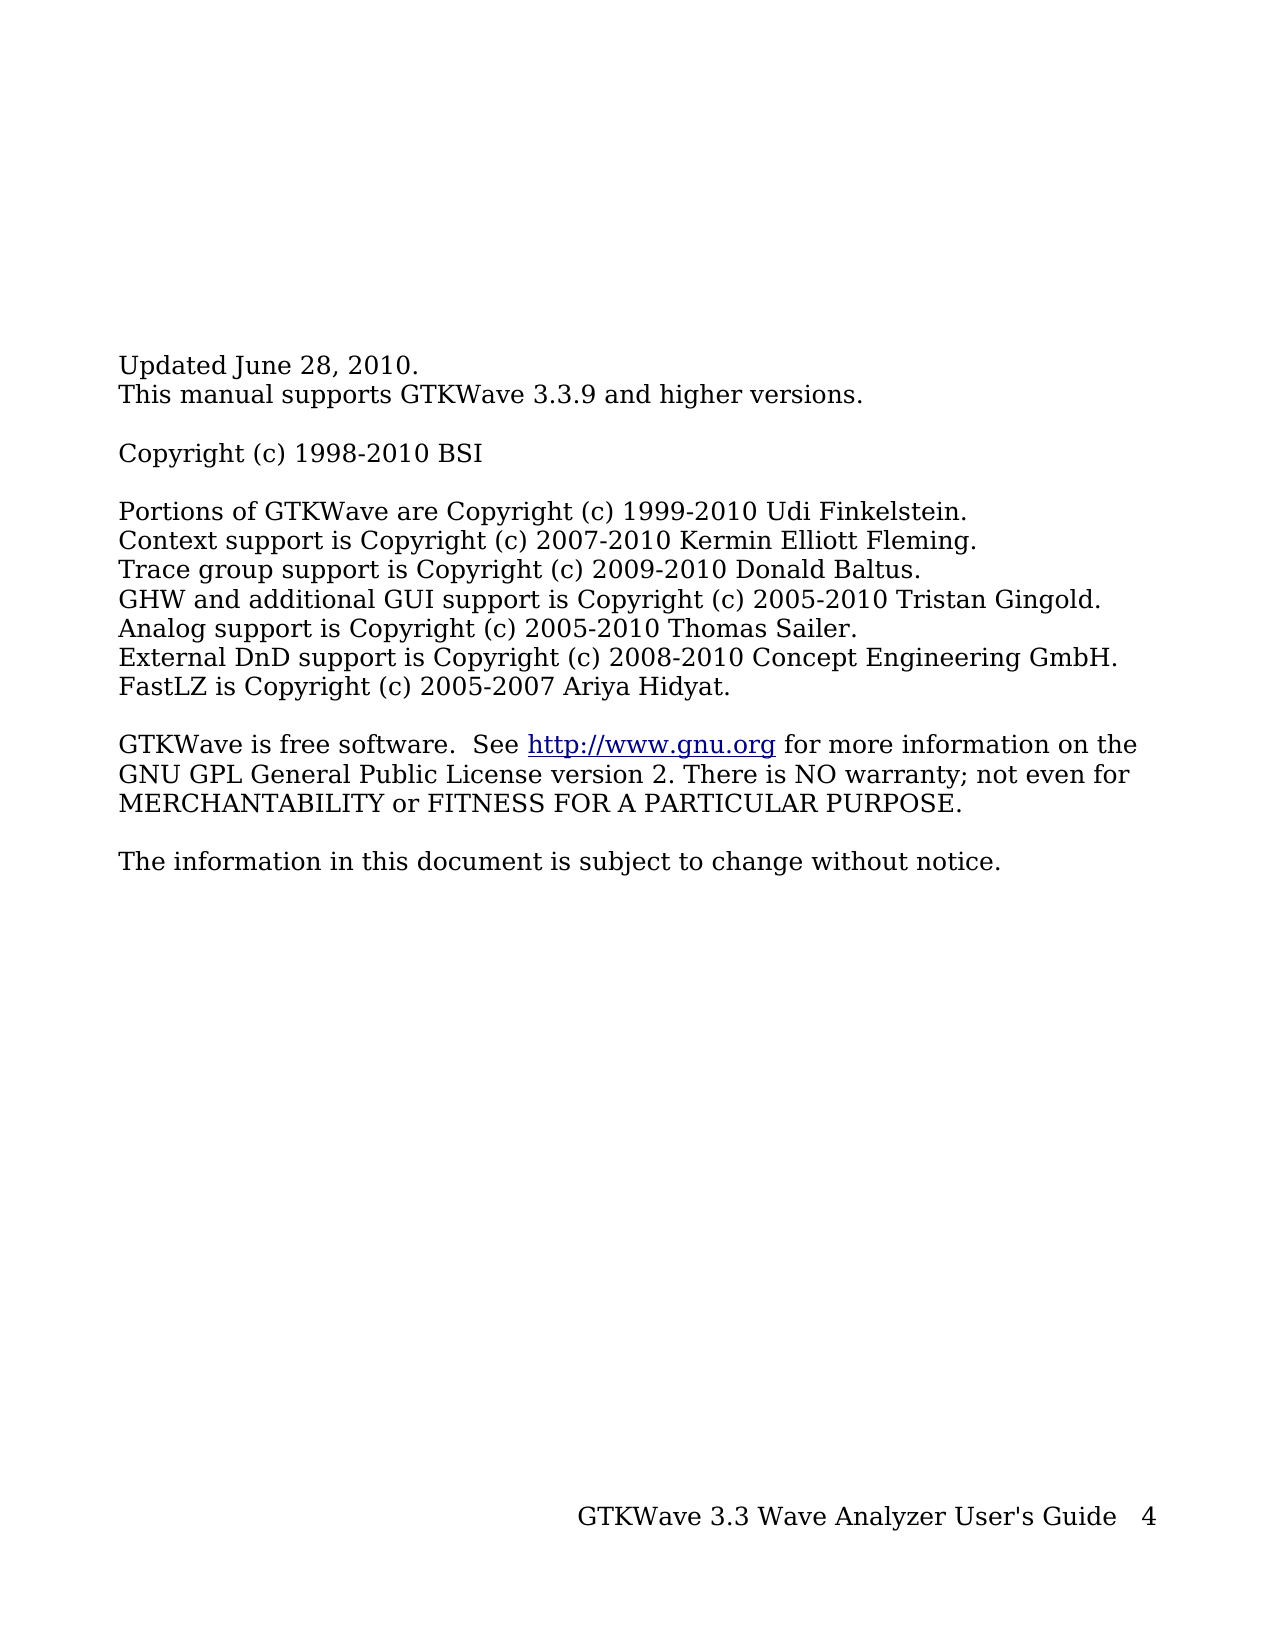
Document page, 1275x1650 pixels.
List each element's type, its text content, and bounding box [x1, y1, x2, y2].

text Trace group support is Copyright (c) 2009-2010 Donald Baltus. [118, 556, 1157, 585]
text Context support is Copyright (c) 2007-2010 Kermin Elliott Fleming. [118, 526, 1157, 556]
text The information in this document is subject to change without notice. [118, 847, 1157, 876]
text GTKWave is free software. See http://www.gnu.org for more information on the GNU GPL General Public License version 2. There is NO warranty; not even for MERCHANTABILITY or FITNESS FOR A PARTICULAR PURPOSE. [118, 731, 1157, 818]
text External DnD support is Copyright (c) 2008-2010 Concept Engineering GmbH. [118, 643, 1157, 672]
text This manual supports GTKWave 3.3.9 and higher versions. [118, 381, 1157, 410]
text Copyright (c) 1998-2010 BSI [118, 439, 1157, 468]
text GHW and additional GUI support is Copyright (c) 2005-2010 Tristan Gingold. [118, 585, 1157, 614]
text Analog support is Copyright (c) 2005-2010 Thomas Sailer. [118, 614, 1157, 643]
text Portions of GTKWave are Copyright (c) 1999-2010 Udi Finkelstein. [118, 497, 1157, 526]
text FastLZ is Copyright (c) 2005-2007 Ariya Hidyat. [118, 672, 1157, 701]
text Updated June 28, 2010. [118, 351, 1157, 381]
